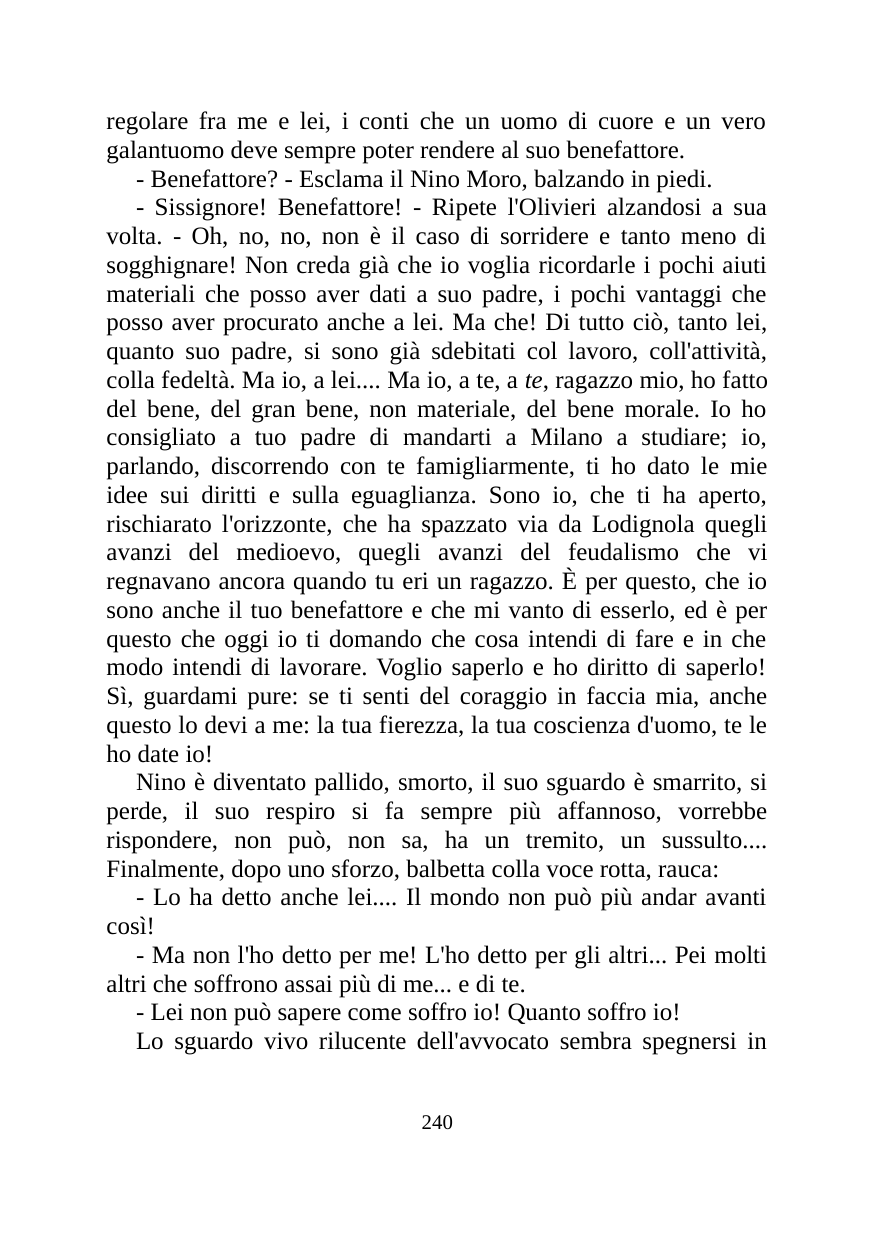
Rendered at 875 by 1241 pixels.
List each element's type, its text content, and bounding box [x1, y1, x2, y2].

text - Sissignore! Benefattore! - Ripete l'Olivieri alzandosi a sua volta. - Oh, no, no, non è il caso di sorridere e tanto meno di sogghignare! Non creda già che io voglia ricordarle i pochi aiuti materiali che posso aver dati a suo padre, i pochi vantaggi che posso aver procurato anche a lei. Ma che! Di tutto ciò, tanto lei, quanto suo padre, si sono già sdebitati col lavoro, coll'attività, colla fedeltà. Ma io, a lei.... Ma io, a te, a te, ragazzo mio, ho fatto del bene, del gran bene, non materiale, del bene morale. Io ho consigliato a tuo padre di mandarti a Milano a studiare; io, parlando, discorrendo con te famigliarmente, ti ho dato le mie idee sui diritti e sulla eguaglianza. Sono io, che ti ha aperto, rischiarato l'orizzonte, che ha spazzato via da Lodignola quegli avanzi del medioevo, quegli avanzi del feudalismo che vi regnavano ancora quando tu eri un ragazzo. È per questo, che io sono anche il tuo benefattore e che mi vanto di esserlo, ed è per questo che oggi io ti domando che cosa intendi di fare e in che modo intendi di lavorare. Voglio saperlo e ho diritto di saperlo! Sì, guardami pure: se ti senti del coraggio in faccia mia, anche questo lo devi a me: la tua fierezza, la tua coscienza d'uomo, te le ho date io! [106, 192, 768, 767]
text - Benefattore? - Esclama il Nino Moro, balzando in piedi. [106, 164, 768, 192]
text Lo sguardo vivo rilucente dell'avvocato sembra spegnersi in [106, 1026, 768, 1055]
text - Lei non può sapere come soffro io! Quanto soffro io! [106, 997, 768, 1026]
text - Ma non l'ho detto per me! L'ho detto per gli altri... Pei molti altri che soffrono assai più di me... e di te. [106, 940, 768, 997]
text regolare fra me e lei, i conti che un uomo di cuore e un vero galantuomo deve sempre poter rendere al suo benefattore. [106, 106, 768, 164]
text - Lo ha detto anche lei.... Il mondo non può più andar avanti così! [106, 882, 768, 940]
text Nino è diventato pallido, smorto, il suo sguardo è smarrito, si perde, il suo respiro si fa sempre più affannoso, vorrebbe rispondere, non può, non sa, ha un tremito, un sussulto.... Finalmente, dopo uno sforzo, balbetta colla voce rotta, rauca: [106, 767, 768, 882]
